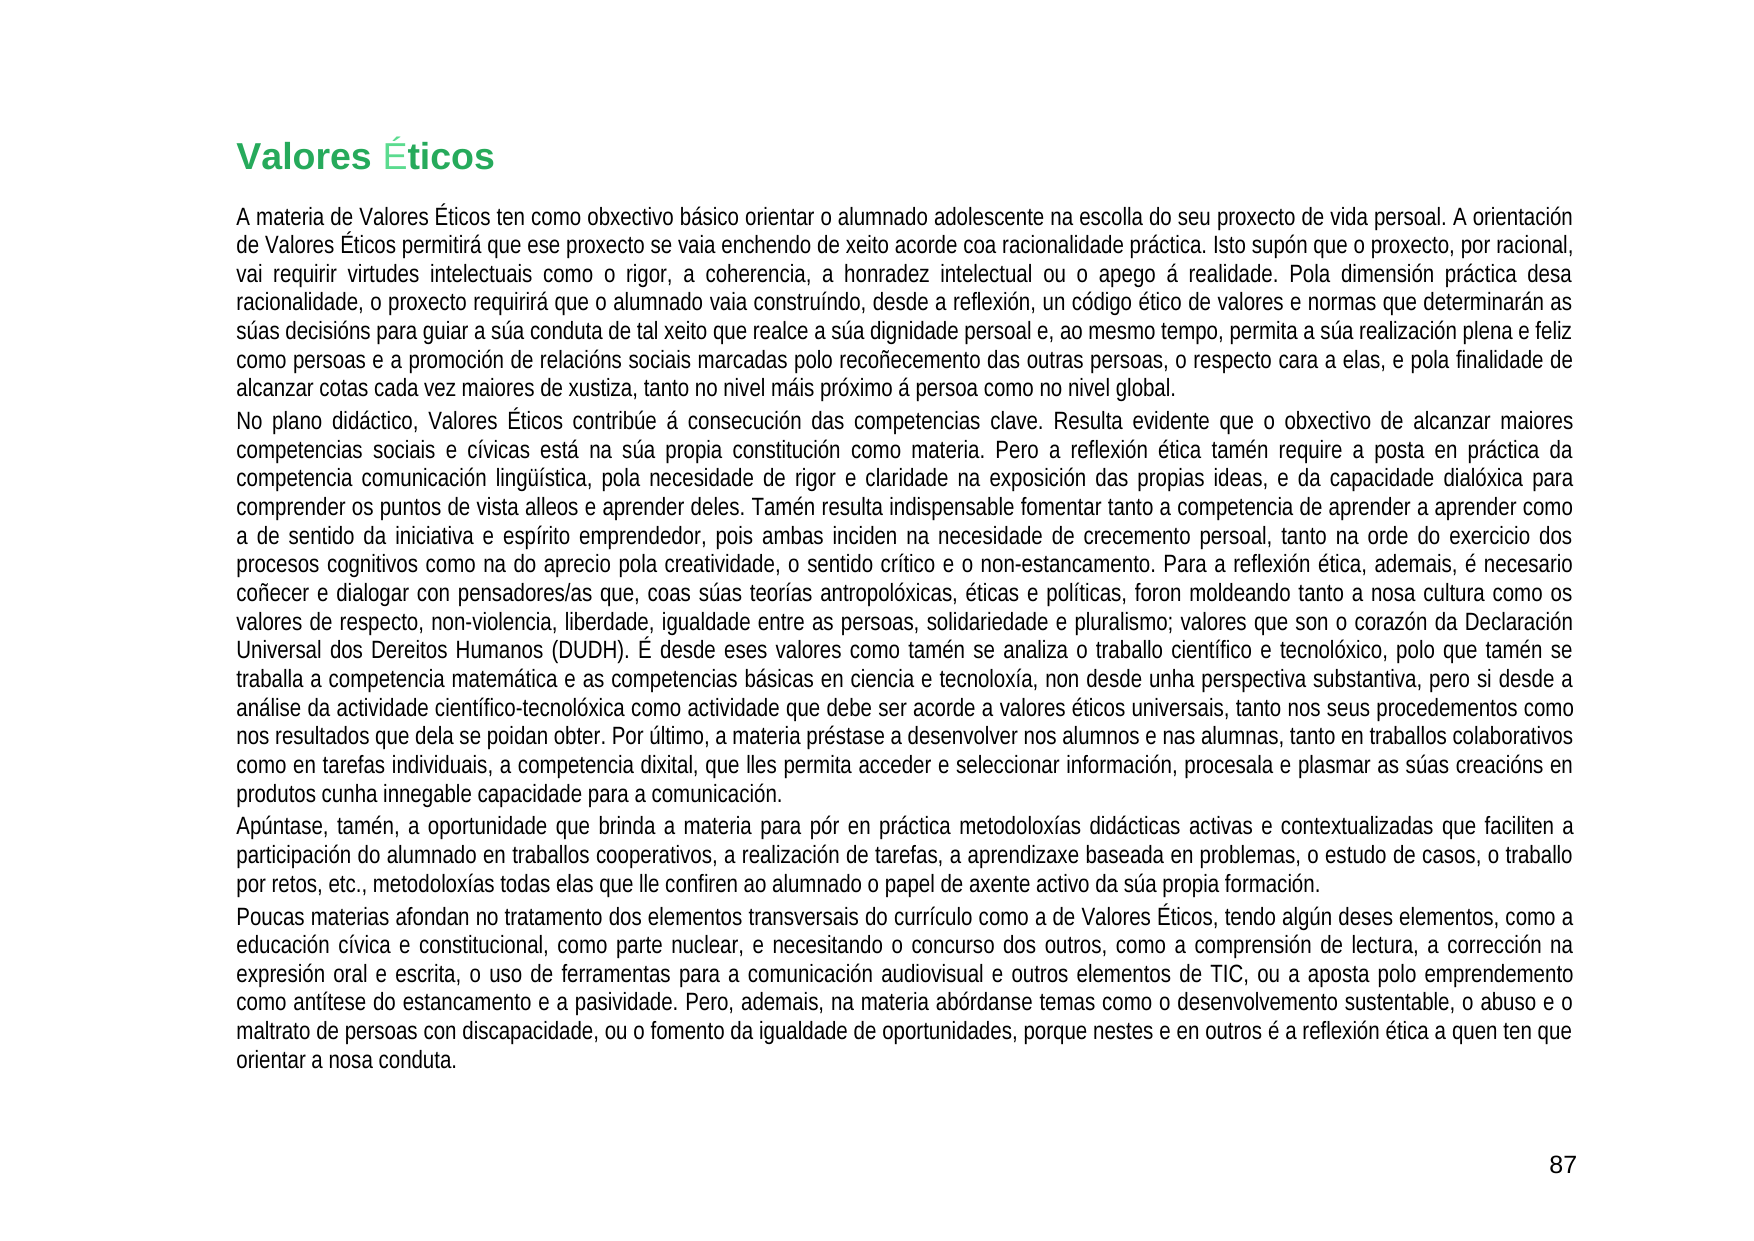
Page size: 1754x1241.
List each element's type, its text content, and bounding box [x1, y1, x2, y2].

text No plano didáctico, Valores Éticos contribúe á consecución das competencias clave. Resulta evidente que o obxectivo de alcanzar maiores competencias sociais e cívicas está na súa propia constitución como materia. Pero a reflexión ética tamén require a posta en práctica da competencia comunicación lingüística, pola necesidade de rigor e claridade na exposición das propias ideas, e da capacidade dialóxica para comprender os puntos de vista alleos e aprender deles. Tamén resulta indispensable fomentar tanto a competencia de aprender a aprender como a de sentido da iniciativa e espírito emprendedor, pois ambas inciden na necesidade de crecemento persoal, tanto na orde do exercicio dos procesos cognitivos como na do aprecio pola creatividade, o sentido crítico e o non-estancamento. Para a reflexión ética, ademais, é necesario coñecer e dialogar con pensadores/as que, coas súas teorías antropolóxicas, éticas e políticas, foron moldeando tanto a nosa cultura como os valores de respecto, non-violencia, liberdade, igualdade entre as persoas, solidariedade e pluralismo; valores que son o corazón da Declaración Universal dos Dereitos Humanos (DUDH). É desde eses valores como tamén se analiza o traballo científico e tecnolóxico, polo que tamén se traballa a competencia matemática e as competencias básicas en ciencia e tecnoloxía, non desde unha perspectiva substantiva, pero si desde a análise da actividade científico-tecnolóxica como actividade que debe ser acorde a valores éticos universais, tanto nos seus procedementos como nos resultados que dela se poidan obter. Por último, a materia préstase a desenvolver nos alumnos e nas alumnas, tanto en traballos colaborativos como en tarefas individuais, a competencia dixital, que lles permita acceder e seleccionar información, procesala e plasmar as súas creacións en produtos cunha innegable capacidade para a comunicación. [236, 406, 1577, 807]
text Valores Éticos [236, 143, 1577, 176]
text A materia de Valores Éticos ten como obxectivo básico orientar o alumnado adolescente na escolla do seu proxecto de vida persoal. A orientación de Valores Éticos permitirá que ese proxecto se vaia enchendo de xeito acorde coa racionalidade práctica. Isto supón que o proxecto, por racional, vai requirir virtudes intelectuais como o rigor, a coherencia, a honradez intelectual ou o apego á realidade. Pola dimensión práctica desa racionalidade, o proxecto requirirá que o alumnado vaia construíndo, desde a reflexión, un código ético de valores e normas que determinarán as súas decisións para guiar a súa conduta de tal xeito que realce a súa dignidade persoal e, ao mesmo tempo, permita a súa realización plena e feliz como persoas e a promoción de relacións sociais marcadas polo recoñecemento das outras persoas, o respecto cara a elas, e pola finalidade de alcanzar cotas cada vez maiores de xustiza, tanto no nivel máis próximo á persoa como no nivel global. [236, 201, 1577, 402]
text Apúntase, tamén, a oportunidade que brinda a materia para pór en práctica metodoloxías didácticas activas e contextualizadas que faciliten a participación do alumnado en traballos cooperativos, a realización de tarefas, a aprendizaxe baseada en problemas, o estudo de casos, o traballo por retos, etc., metodoloxías todas elas que lle confiren ao alumnado o papel de axente activo da súa propia formación. [236, 811, 1577, 897]
text Poucas materias afondan no tratamento dos elementos transversais do currículo como a de Valores Éticos, tendo algún deses elementos, como a educación cívica e constitucional, como parte nuclear, e necesitando o concurso dos outros, como a comprensión de lectura, a corrección na expresión oral e escrita, o uso de ferramentas para a comunicación audiovisual e outros elementos de TIC, ou a aposta polo emprendemento como antítese do estancamento e a pasividade. Pero, ademais, na materia abórdanse temas como o desenvolvemento sustentable, o abuso e o maltrato de persoas con discapacidade, ou o fomento da igualdade de oportunidades, porque nestes e en outros é a reflexión ética a quen ten que orientar a nosa conduta. [236, 901, 1577, 1073]
